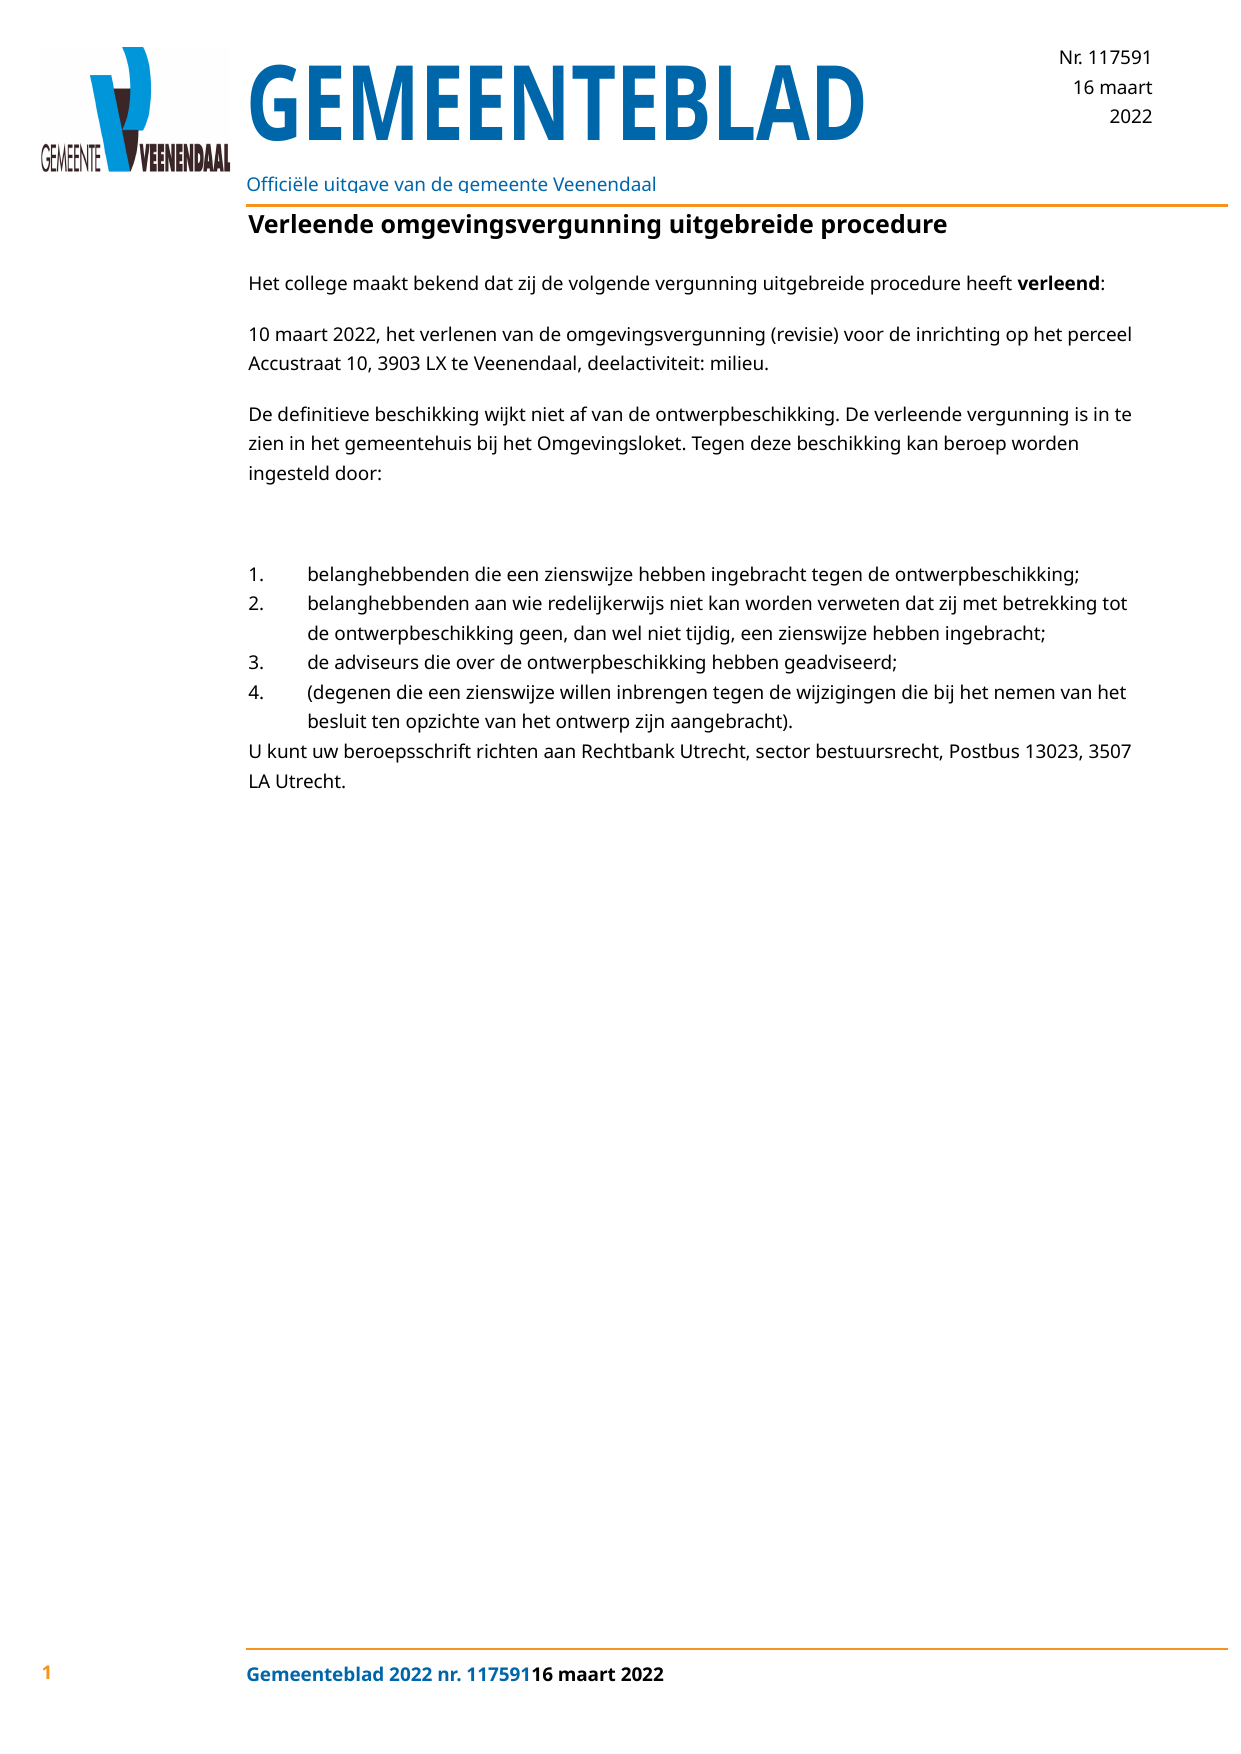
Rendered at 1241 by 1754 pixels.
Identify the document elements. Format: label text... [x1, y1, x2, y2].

text Het college maakt bekend dat zij de volgende vergunning uitgebreide procedure heeft verleend: [248, 270, 1152, 296]
text De definitieve beschikking wijkt niet af van de ontwerpbeschikking. De verleende vergunning is in te zien in het gemeentehuis bij het Omgevingsloket. Tegen deze beschikking kan beroep worden ingesteld door: [248, 401, 1152, 486]
list de adviseurs die over de ontwerpbeschikking hebben geadviseerd; [248, 649, 1152, 675]
list belanghebbenden aan wie redelijkerwijs niet kan worden verweten dat zij met betrekking tot de ontwerpbeschikking geen, dan wel niet tijdig, een zienswijze hebben ingebracht; [248, 590, 1152, 646]
list (degenen die een zienswijze willen inbrengen tegen de wijzigingen die bij het nemen van het besluit ten opzichte van het ontwerp zijn aangebracht). [248, 679, 1152, 734]
list belanghebbenden die een zienswijze hebben ingebracht tegen de ontwerpbeschikking; [248, 561, 1152, 586]
picture [123, 47, 231, 172]
text 10 maart 2022, het verlenen van de omgevingsvergunning (revisie) voor de inrichting op het perceel Accustraat 10, 3903 LX te Veenendaal, deelactiviteit: milieu. [248, 321, 1152, 376]
picture [41, 47, 130, 172]
text U kunt uw beroepsschrift richten aan Rechtbank Utrecht, sector bestuursrecht, Postbus 13023, 3507 LA Utrecht. [248, 738, 1152, 793]
text Verleende omgevingsvergunning uitgebreide procedure [248, 207, 1152, 241]
